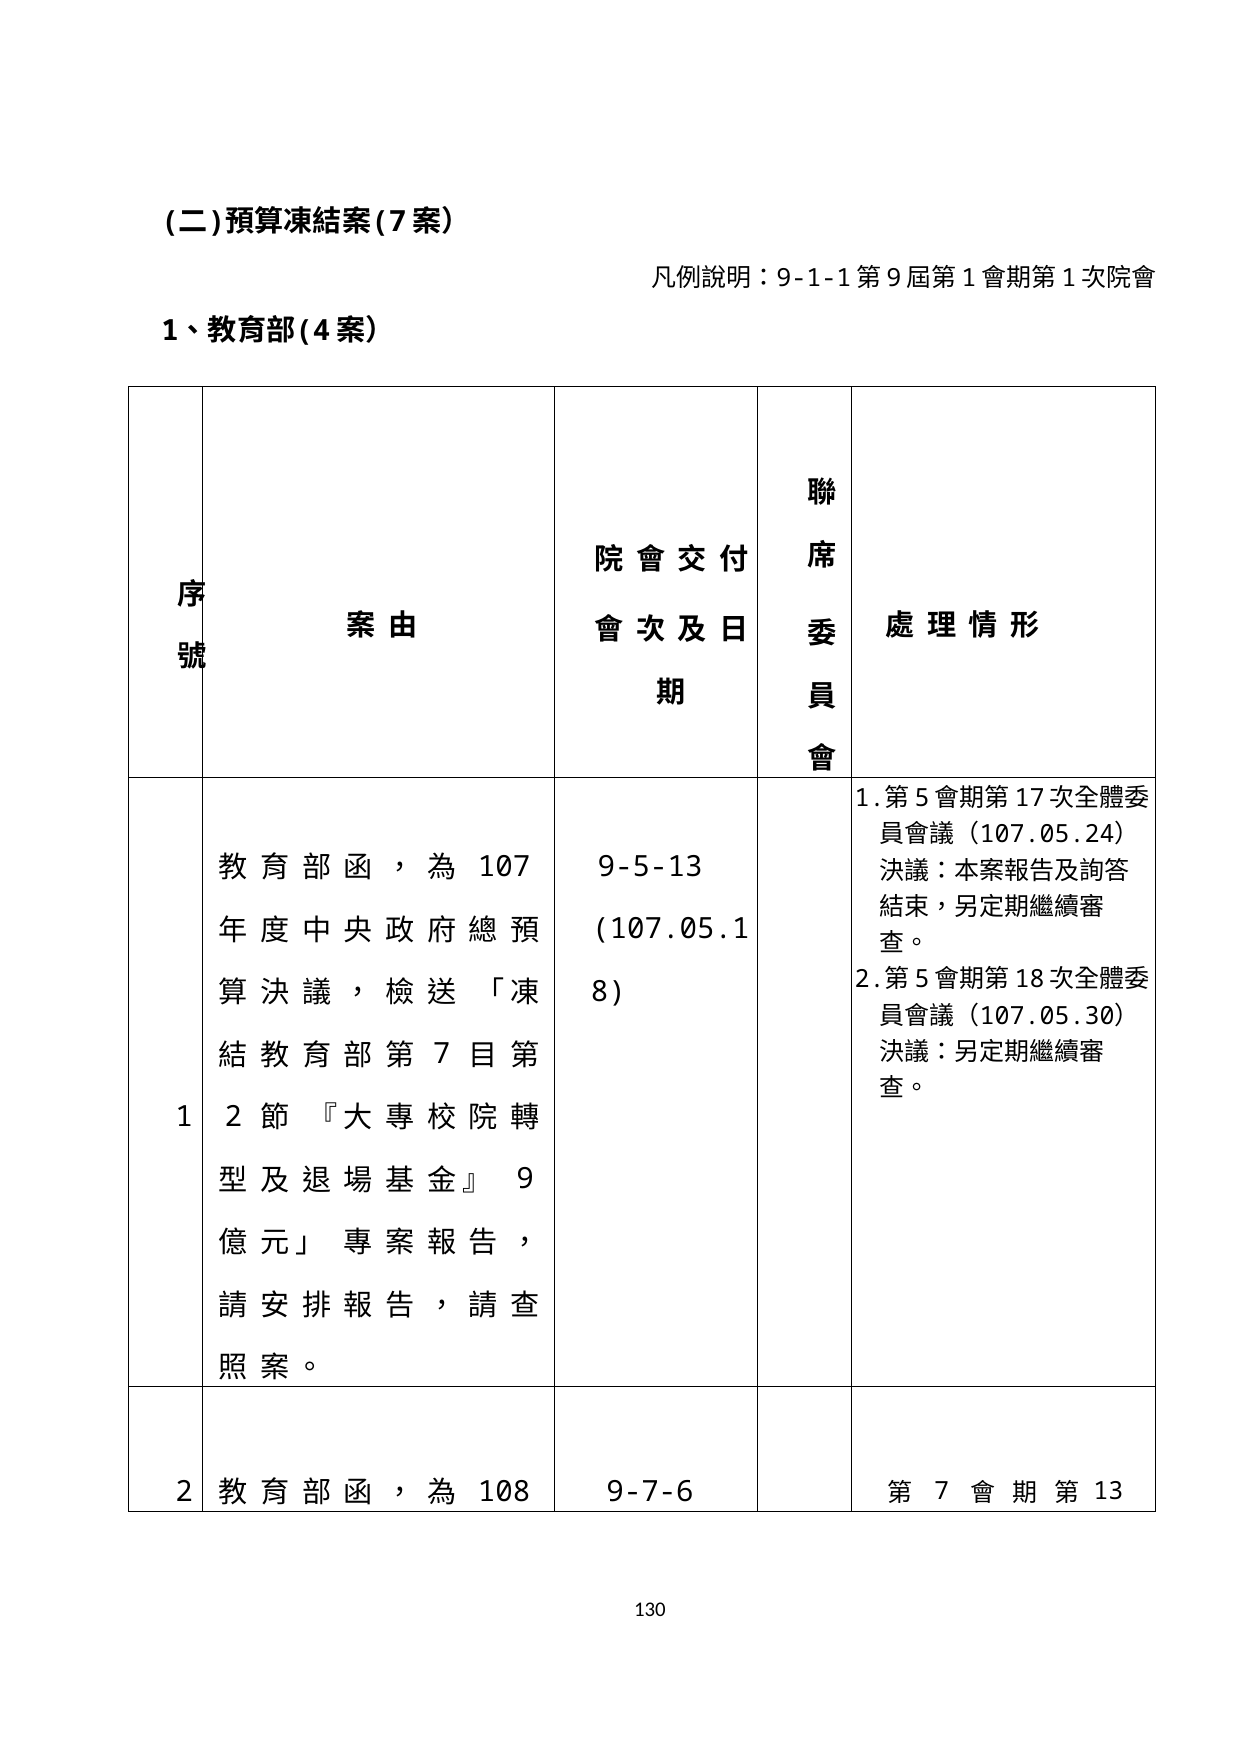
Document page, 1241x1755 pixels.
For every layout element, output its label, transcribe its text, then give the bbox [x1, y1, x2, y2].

table_cell [129, 778, 202, 1386]
text 凡例說明：9-1-1第9屆第1會期第1次院會 [129, 253, 1156, 294]
table_header 院會交付 會次及日期 [555, 387, 757, 777]
table_header 聯席 委員會 [758, 387, 851, 777]
table_cell 9-5-13 (107.05.18) [555, 778, 757, 1386]
table_cell [758, 1387, 851, 1511]
text 1、教育部(4案） [129, 307, 1156, 348]
table_cell 第7會期第13 [852, 1387, 1155, 1511]
table_cell [129, 1387, 202, 1511]
table_header 序號 [129, 387, 202, 777]
text (二)預算凍結案(7案） [129, 198, 1156, 240]
table_header 處理情形 [852, 387, 1155, 777]
table_cell [758, 778, 851, 1386]
table_header 案由 [203, 387, 554, 777]
table_cell 教育部函，為107年度中央政府總預算決議，檢送「凍結教育部第7目第2節『大專校院轉型及退場基金』9億元」專案報告，請安排報告，請查照案。 [203, 778, 554, 1386]
table_cell 9-7-6 [555, 1387, 757, 1511]
table_cell 教育部函，為108 [203, 1387, 554, 1511]
table_cell 1.第5會期第17次全體委員會議（107.05.24）決議：本案報告及詢答結束，另定期繼續審查。 2.第5會期第18次全體委員會議（107.05.30）決議：另定期繼續審查。 [852, 778, 1155, 1386]
